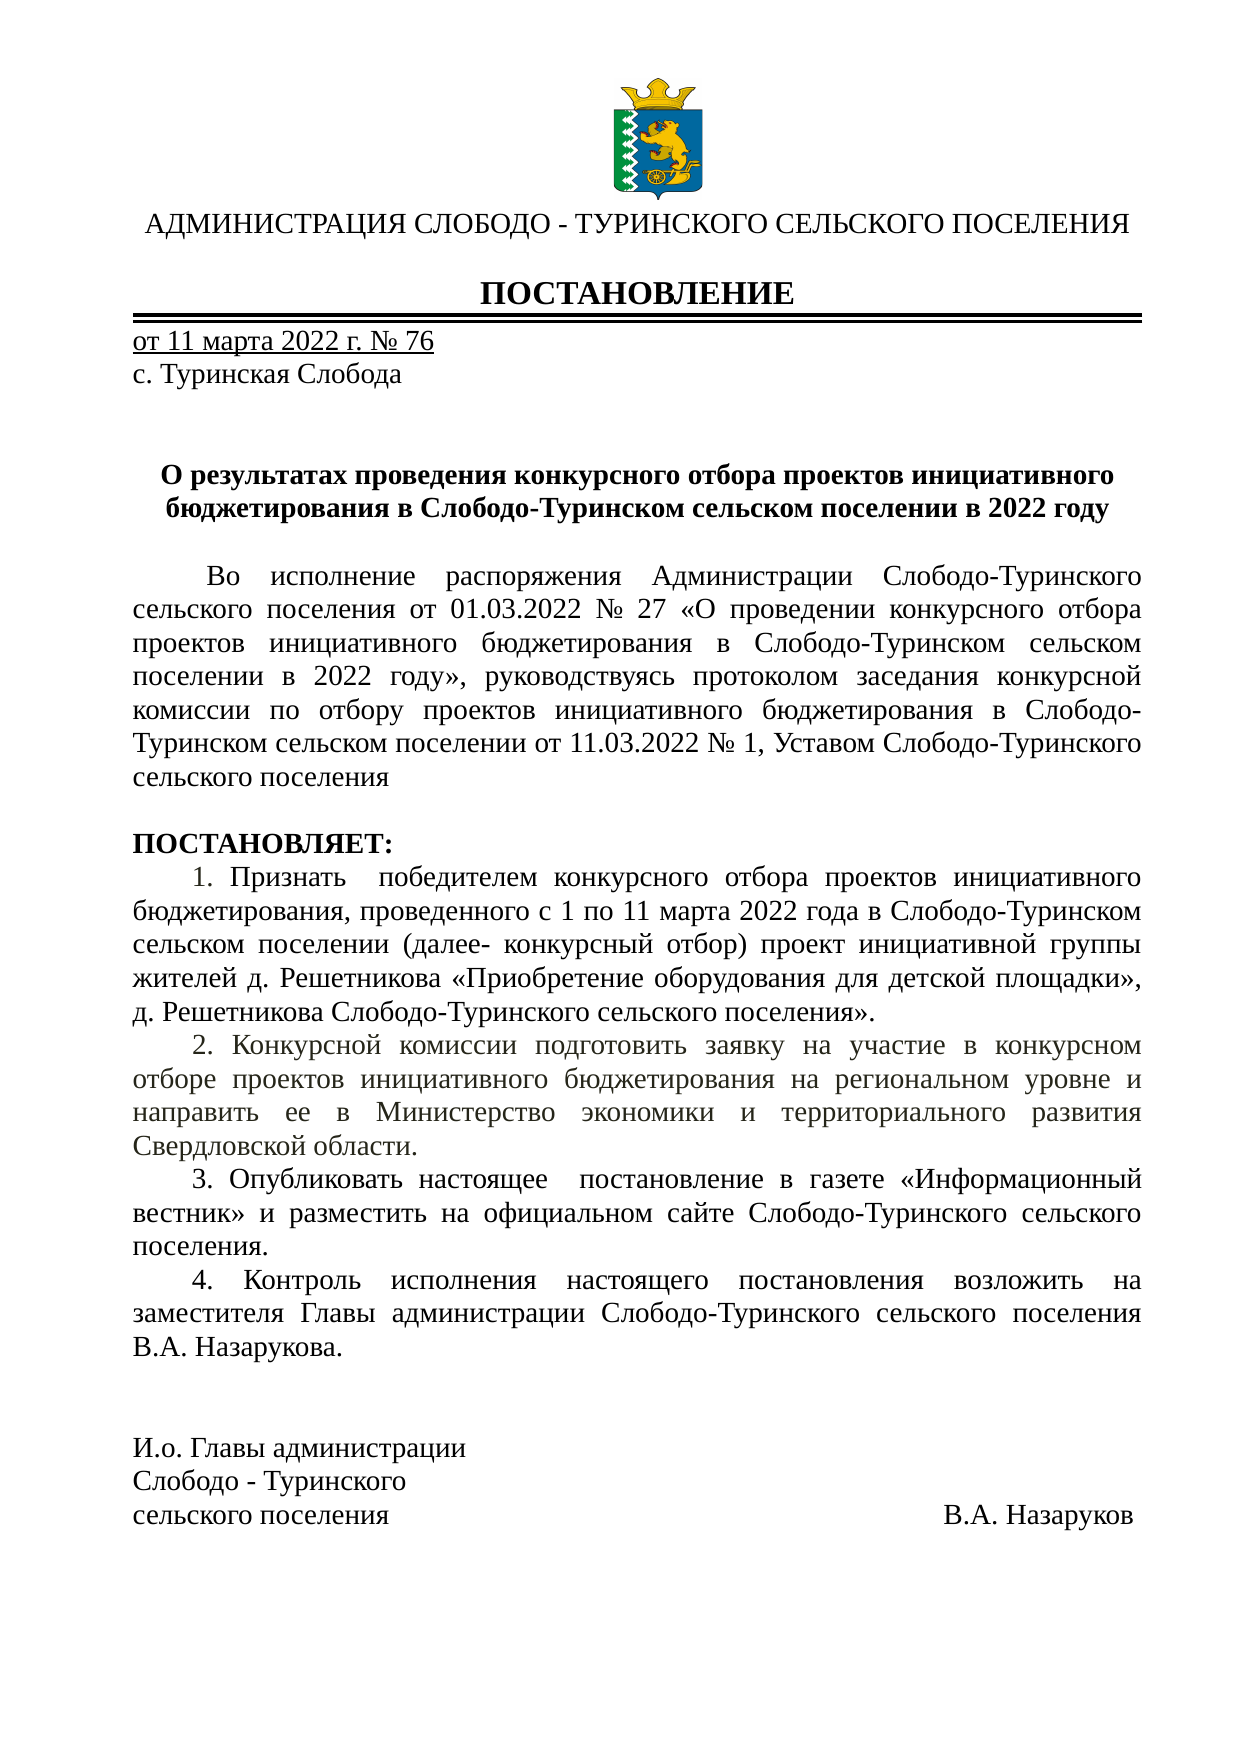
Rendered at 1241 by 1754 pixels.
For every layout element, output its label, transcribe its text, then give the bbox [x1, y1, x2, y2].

text сельского поселения В.А. Назаруков [132, 1497, 1142, 1530]
text Слободо - Туринского [132, 1463, 1142, 1497]
text Во исполнение распоряжения Администрации Слободо-Туринского сельского поселения от 01.03.2022 № 27 «О проведении конкурсного отбора проектов инициативного бюджетирования в Слободо-Туринском сельском поселении в 2022 году», руководствуясь протоколом заседания конкурсной комиссии по отбору проектов инициативного бюджетирования в Слободо-Туринском сельском поселении от 11.03.2022 № 1, Уставом Слободо-Туринского сельского поселения [132, 558, 1142, 792]
text АДМИНИСТРАЦИЯ СЛОБОДО - ТУРИНСКОГО СЕЛЬСКОГО ПОСЕЛЕНИЯ [132, 206, 1142, 239]
text 3. Опубликовать настоящее постановление в газете «Информационный вестник» и разместить на официальном сайте Слободо-Туринского сельского поселения. [132, 1161, 1142, 1262]
text ПОСТАНОВЛЕНИЕ [132, 273, 1142, 323]
text от 11 марта 2022 г. № 76 [132, 323, 1142, 356]
list Признать победителем конкурсного отбора проектов инициативного бюджетирования, проведенного с 1 по 11 марта 2022 года в Слободо-Туринском сельском поселении (далее- конкурсный отбор) проект инициативной группы жителей д. Решетникова «Приобретение оборудования для детской площадки», д. Решетникова Слободо-Туринского сельского поселения». [132, 859, 1142, 1027]
text И.о. Главы администрации [132, 1430, 1142, 1463]
table_header [121, 75, 1209, 206]
picture [641, 121, 699, 184]
text ПОСТАНОВЛЯЕТ: [132, 826, 1142, 859]
text О результатах проведения конкурсного отбора проектов инициативного бюджетирования в Слободо-Туринском сельском поселении в 2022 году [132, 457, 1142, 524]
list Конкурсной комиссии подготовить заявку на участие в конкурсном отборе проектов инициативного бюджетирования на региональном уровне и направить ее в Министерство экономики и территориального развития Свердловской области. [132, 1027, 1142, 1161]
text с. Туринская Слобода [132, 356, 1142, 390]
text 4. Контроль исполнения настоящего постановления возложить на заместителя Главы администрации Слободо-Туринского сельского поселения В.А. Назарукова. [132, 1262, 1142, 1363]
picture [613, 78, 703, 200]
